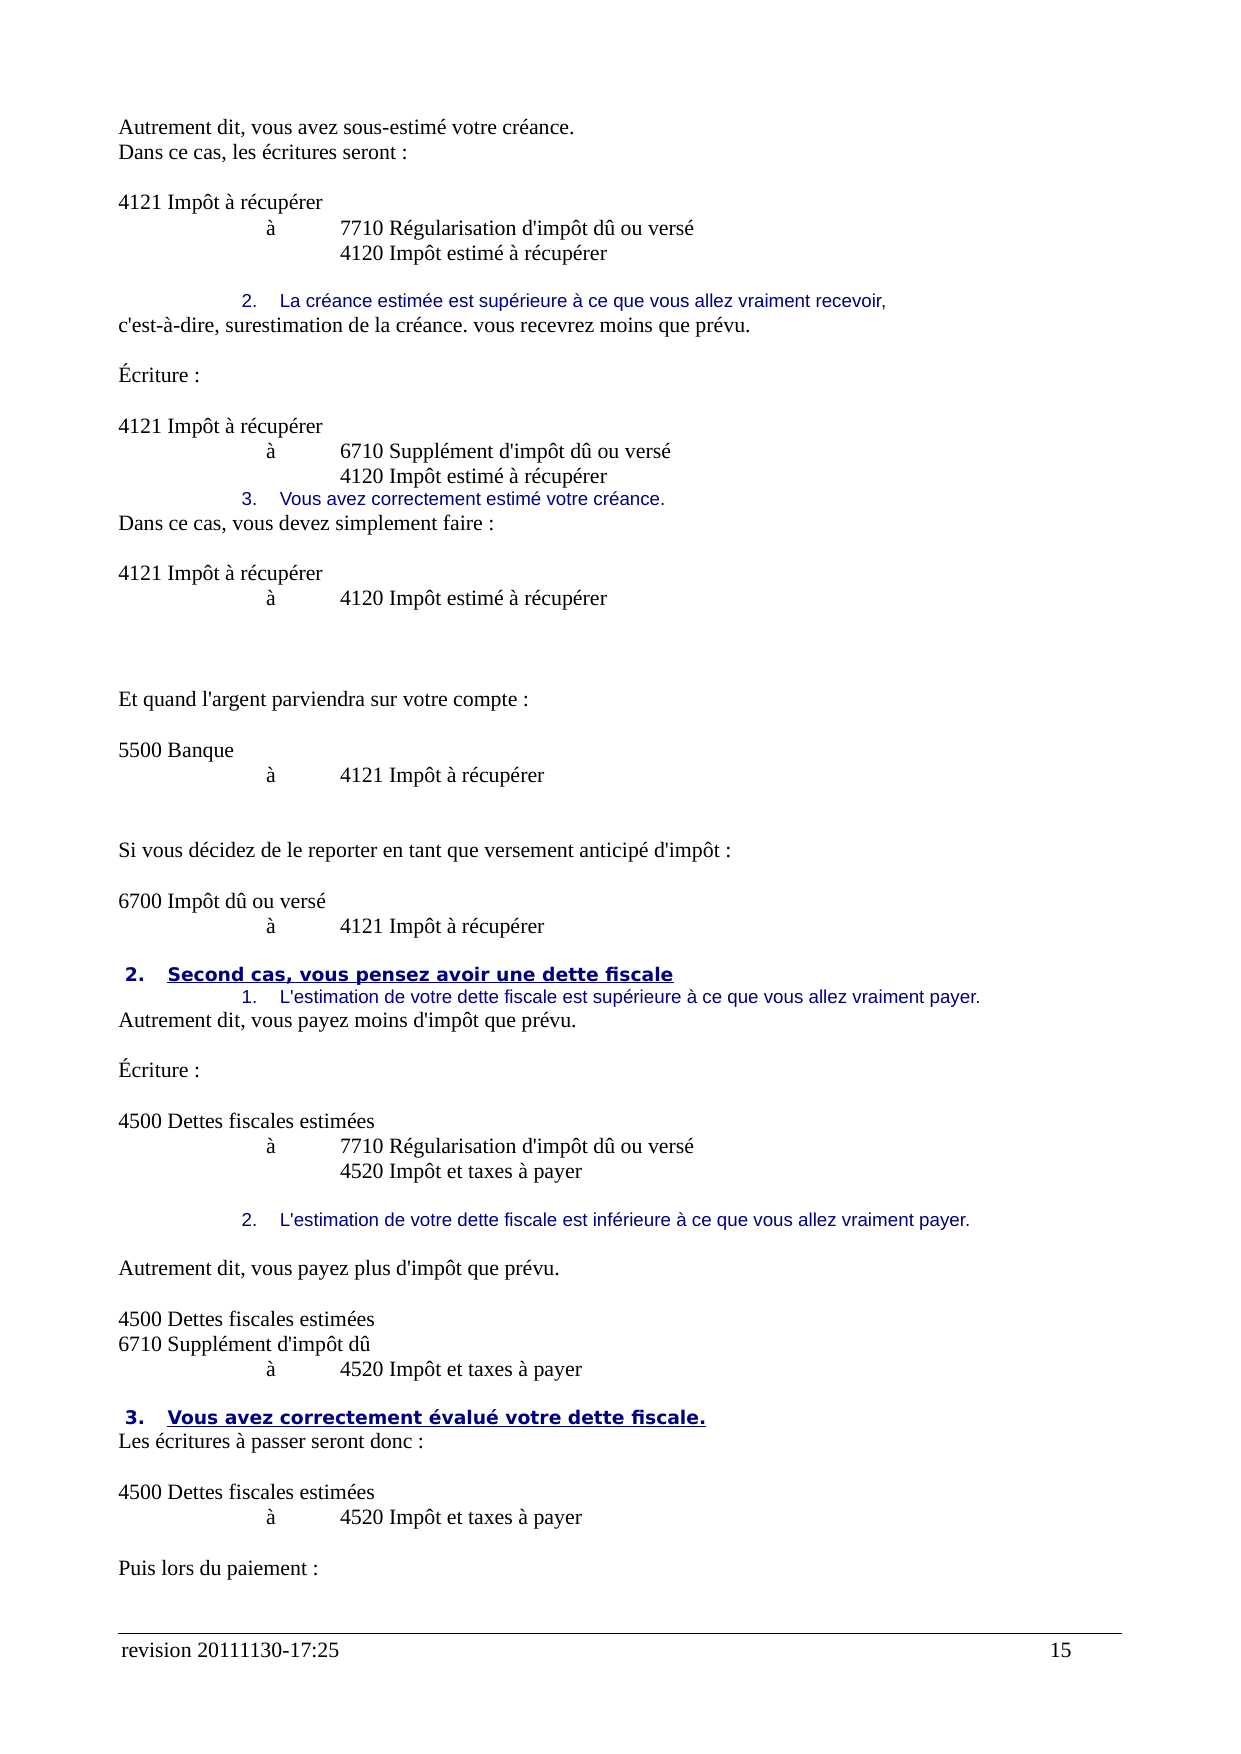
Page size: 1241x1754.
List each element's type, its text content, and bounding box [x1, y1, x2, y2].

text 4121 Impôt à récupérer [118, 189, 1122, 214]
text Dans ce cas, vous devez simplement faire : [118, 510, 1122, 535]
text 4121 Impôt à récupérer [118, 560, 1122, 585]
subtitle L'estimation de votre dette fiscale est supérieure à ce que vous allez vraiment payer. [236, 985, 1122, 1007]
text 6700 Impôt dû ou versé [118, 888, 1122, 913]
text Si vous décidez de le reporter en tant que versement anticipé d'impôt : [118, 837, 1122, 863]
text à 7710 Régularisation d'impôt dû ou versé [118, 1133, 1122, 1158]
subtitle Vous avez correctement évalué votre dette fiscale. [118, 1407, 1122, 1428]
subtitle La créance estimée est supérieure à ce que vous allez vraiment recevoir, [236, 290, 1122, 312]
text Autrement dit, vous payez moins d'impôt que prévu. [118, 1007, 1122, 1032]
text Autrement dit, vous payez plus d'impôt que prévu. [118, 1255, 1122, 1281]
text c'est-à-dire, surestimation de la créance. vous recevrez moins que prévu. [118, 312, 1122, 337]
text 4120 Impôt estimé à récupérer [118, 463, 1122, 488]
text 4500 Dettes fiscales estimées [118, 1108, 1122, 1133]
text 4500 Dettes fiscales estimées [118, 1479, 1122, 1504]
text à 4520 Impôt et taxes à payer [118, 1504, 1122, 1529]
text à 4121 Impôt à récupérer [118, 762, 1122, 787]
text à 7710 Régularisation d'impôt dû ou versé [118, 214, 1122, 240]
text Dans ce cas, les écritures seront : [118, 139, 1122, 164]
text à 4520 Impôt et taxes à payer [118, 1356, 1122, 1381]
subtitle L'estimation de votre dette fiscale est inférieure à ce que vous allez vraiment payer. [236, 1209, 1122, 1230]
text à 6710 Supplément d'impôt dû ou versé [118, 438, 1122, 463]
text Et quand l'argent parviendra sur votre compte : [118, 686, 1122, 711]
text à 4121 Impôt à récupérer [118, 913, 1122, 938]
text 5500 Banque [118, 737, 1122, 762]
text 6710 Supplément d'impôt dû [118, 1331, 1122, 1356]
text Écriture : [118, 362, 1122, 387]
text 4500 Dettes fiscales estimées [118, 1306, 1122, 1331]
subtitle Second cas, vous pensez avoir une dette fiscale [118, 963, 1122, 985]
text 4120 Impôt estimé à récupérer [118, 240, 1122, 265]
text Les écritures à passer seront donc : [118, 1428, 1122, 1454]
text Autrement dit, vous avez sous-estimé votre créance. [118, 114, 1122, 139]
text Écriture : [118, 1057, 1122, 1083]
text à 4120 Impôt estimé à récupérer [118, 585, 1122, 611]
text 4520 Impôt et taxes à payer [118, 1158, 1122, 1183]
text Puis lors du paiement : [118, 1554, 1122, 1580]
subtitle Vous avez correctement estimé votre créance. [236, 488, 1122, 510]
text 4121 Impôt à récupérer [118, 413, 1122, 438]
